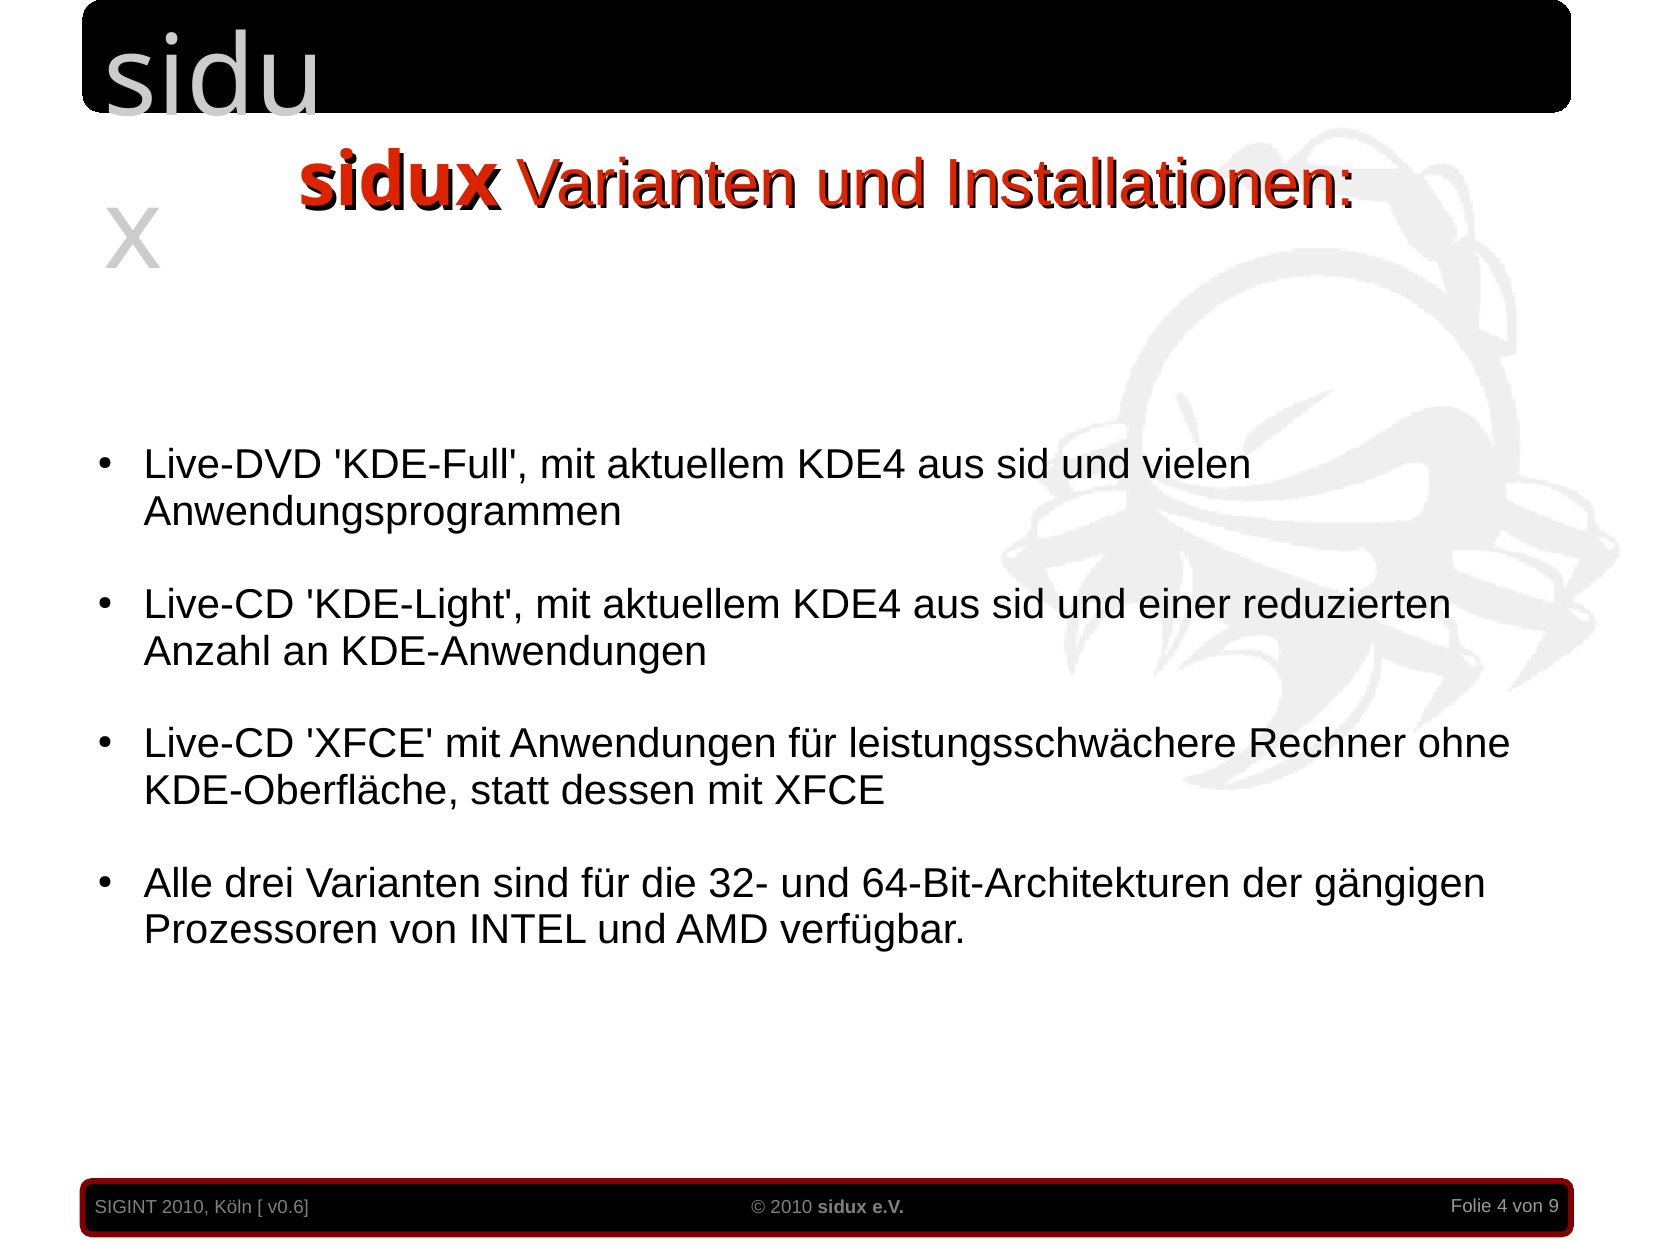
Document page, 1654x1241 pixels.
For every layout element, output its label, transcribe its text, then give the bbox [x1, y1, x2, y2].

picture [997, 122, 1625, 798]
text_box sidux Varianten und Installationen: [88, 118, 1565, 211]
text_box Live-DVD 'KDE-Full', mit aktuellem KDE4 aus sid und vielen Anwendungsprogrammen Live-CD 'KDE-Light', mit aktuellem KDE4 aus sid und einer reduzierten Anzahl an KDE-Anwendungen Live-CD 'XFCE' mit Anwendungen für leistungsschwächere Rechner ohne KDE-Oberfläche, statt dessen mit XFCE Alle drei Varianten sind für die 32- und 64-Bit-Architekturen der gängigen Prozessoren von INTEL und AMD verfügbar. [82, 224, 1573, 1170]
